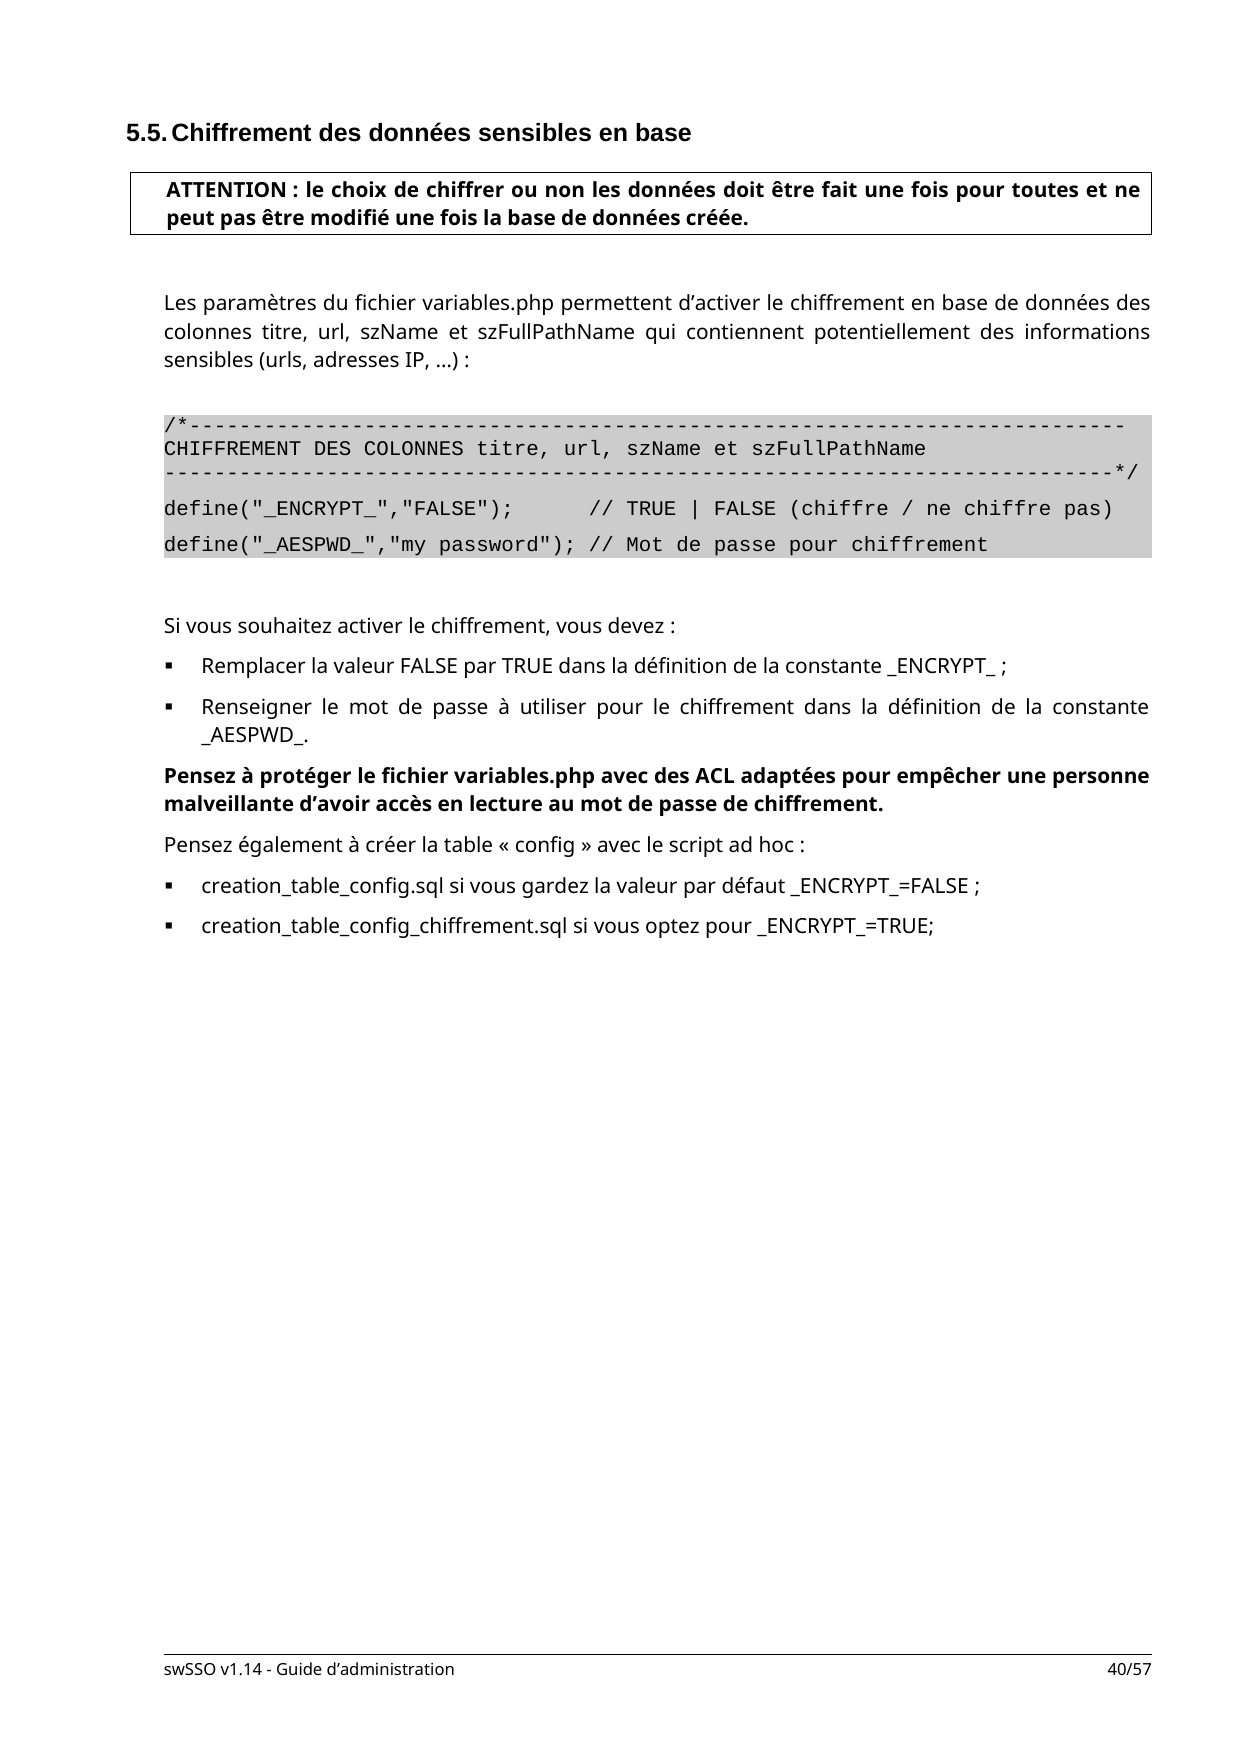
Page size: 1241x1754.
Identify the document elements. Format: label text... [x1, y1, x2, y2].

list ATTENTION : le choix de chiffrer ou non les données doit être fait une fois pour toutes et ne peut pas être modifié une fois la base de données créée. [131, 173, 1151, 234]
text define("_ENCRYPT_","FALSE"); // TRUE | FALSE (chiffre / ne chiffre pas) [164, 498, 1152, 522]
text Pensez à protéger le fichier variables.php avec des ACL adaptées pour empêcher une personne malveillante d’avoir accès en lecture au mot de passe de chiffrement. [164, 761, 1152, 818]
text Pensez également à créer la table « config » avec le script ad hoc : [164, 831, 1152, 859]
text CHIFFREMENT DES COLONNES titre, url, szName et szFullPathName [164, 438, 1152, 462]
text Les paramètres du fichier variables.php permettent d’activer le chiffrement en base de données des colonnes titre, url, szName et szFullPathName qui contiennent potentiellement des informations sensibles (urls, adresses IP, …) : [164, 288, 1152, 374]
subtitle Chiffrement des données sensibles en base [126, 118, 1152, 147]
text Si vous souhaitez activer le chiffrement, vous devez : [164, 611, 1152, 640]
list Renseigner le mot de passe à utiliser pour le chiffrement dans la définition de la constante _AESPWD_. [164, 692, 1152, 749]
text ----------------------------------------------------------------------------*/ [164, 462, 1152, 486]
text /*--------------------------------------------------------------------------- [164, 415, 1152, 438]
list creation_table_config_chiffrement.sql si vous optez pour _ENCRYPT_=TRUE; [164, 911, 1152, 939]
list creation_table_config.sql si vous gardez la valeur par défaut _ENCRYPT_=FALSE ; [164, 871, 1152, 899]
list Remplacer la valeur FALSE par TRUE dans la définition de la constante _ENCRYPT_ ; [164, 652, 1152, 680]
text define("_AESPWD_","my password"); // Mot de passe pour chiffrement [164, 534, 1152, 558]
